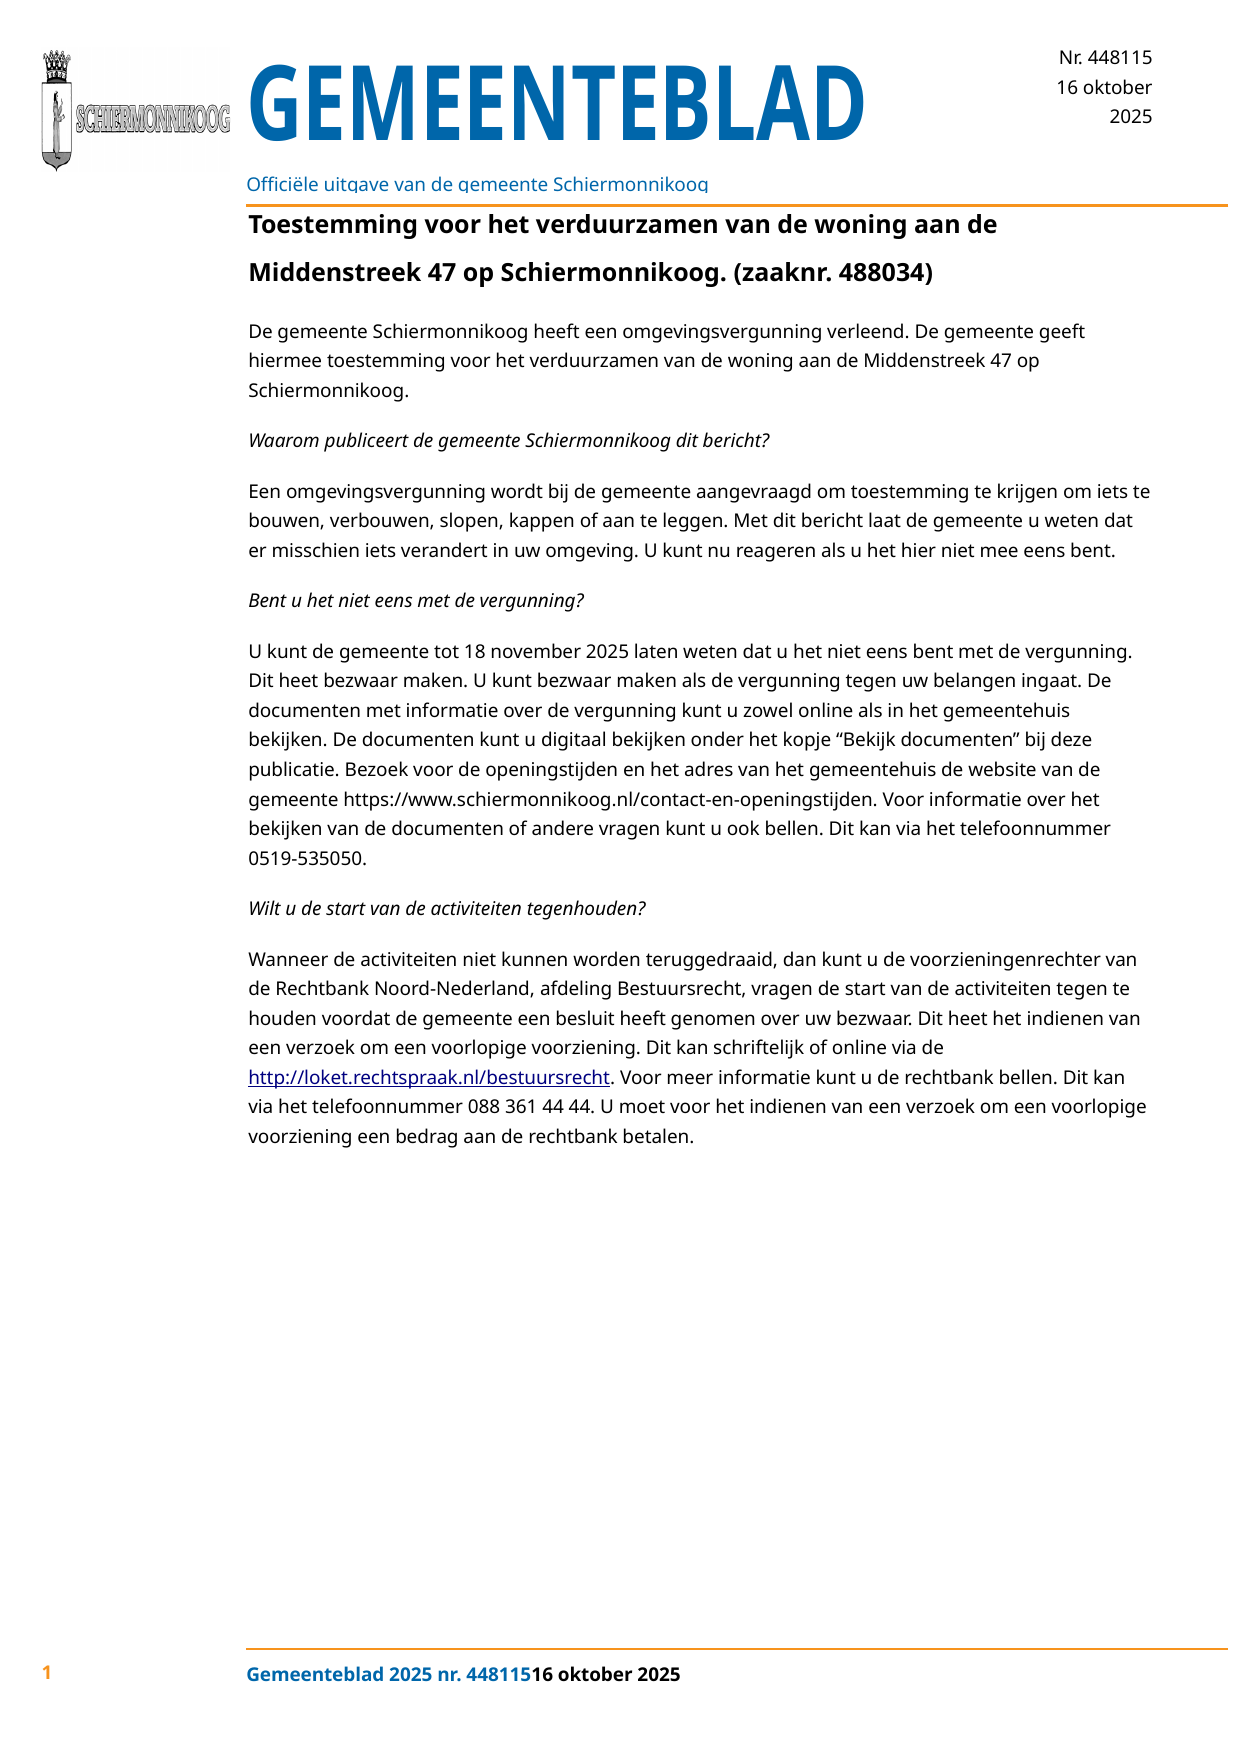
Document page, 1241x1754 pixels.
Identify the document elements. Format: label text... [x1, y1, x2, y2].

text Wilt u de start van de activiteiten tegenhouden? [248, 895, 1152, 921]
text Waarom publiceert de gemeente Schiermonnikoog dit bericht? [248, 427, 1152, 453]
text U kunt de gemeente tot 18 november 2025 laten weten dat u het niet eens bent met de vergunning. Dit heet bezwaar maken. U kunt bezwaar maken als de vergunning tegen uw belangen ingaat. De documenten met informatie over de vergunning kunt u zowel online als in het gemeentehuis bekijken. De documenten kunt u digitaal bekijken onder het kopje “Bekijk documenten” bij deze publicatie. Bezoek voor de openingstijden en het adres van het gemeentehuis de website van de gemeente https://www.schiermonnikoog.nl/contact-en-openingstijden. Voor informatie over het bekijken van de documenten of andere vragen kunt u ook bellen. Dit kan via het telefoonnummer 0519-535050. [248, 638, 1152, 871]
text Bent u het niet eens met de vergunning? [248, 587, 1152, 613]
text De gemeente Schiermonnikoog heeft een omgevingsvergunning verleend. De gemeente geeft hiermee toestemming voor het verduurzamen van de woning aan de Middenstreek 47 op Schiermonnikoog. [248, 318, 1152, 403]
text Een omgevingsvergunning wordt bij de gemeente aangevraagd om toestemming te krijgen om iets te bouwen, verbouwen, slopen, kappen of aan te leggen. Met dit bericht laat de gemeente u weten dat er misschien iets verandert in uw omgeving. U kunt nu reageren als u het hier niet mee eens bent. [248, 478, 1152, 563]
text Toestemming voor het verduurzamen van de woning aan de Middenstreek 47 op Schiermonnikoog. (zaaknr. 488034) [248, 207, 1152, 288]
picture [41, 47, 231, 172]
text Wanneer de activiteiten niet kunnen worden teruggedraaid, dan kunt u de voorzieningenrechter van de Rechtbank Noord-Nederland, afdeling Bestuursrecht, vragen de start van de activiteiten tegen te houden voordat de gemeente een besluit heeft genomen over uw bezwaar. Dit heet het indienen van een verzoek om een voorlopige voorziening. Dit kan schriftelijk of online via de http://loket.rechtspraak.nl/bestuursrecht. Voor meer informatie kunt u de rechtbank bellen. Dit kan via het telefoonnummer 088 361 44 44. U moet voor het indienen van een verzoek om een voorlopige voorziening een bedrag aan de rechtbank betalen. [248, 946, 1152, 1149]
